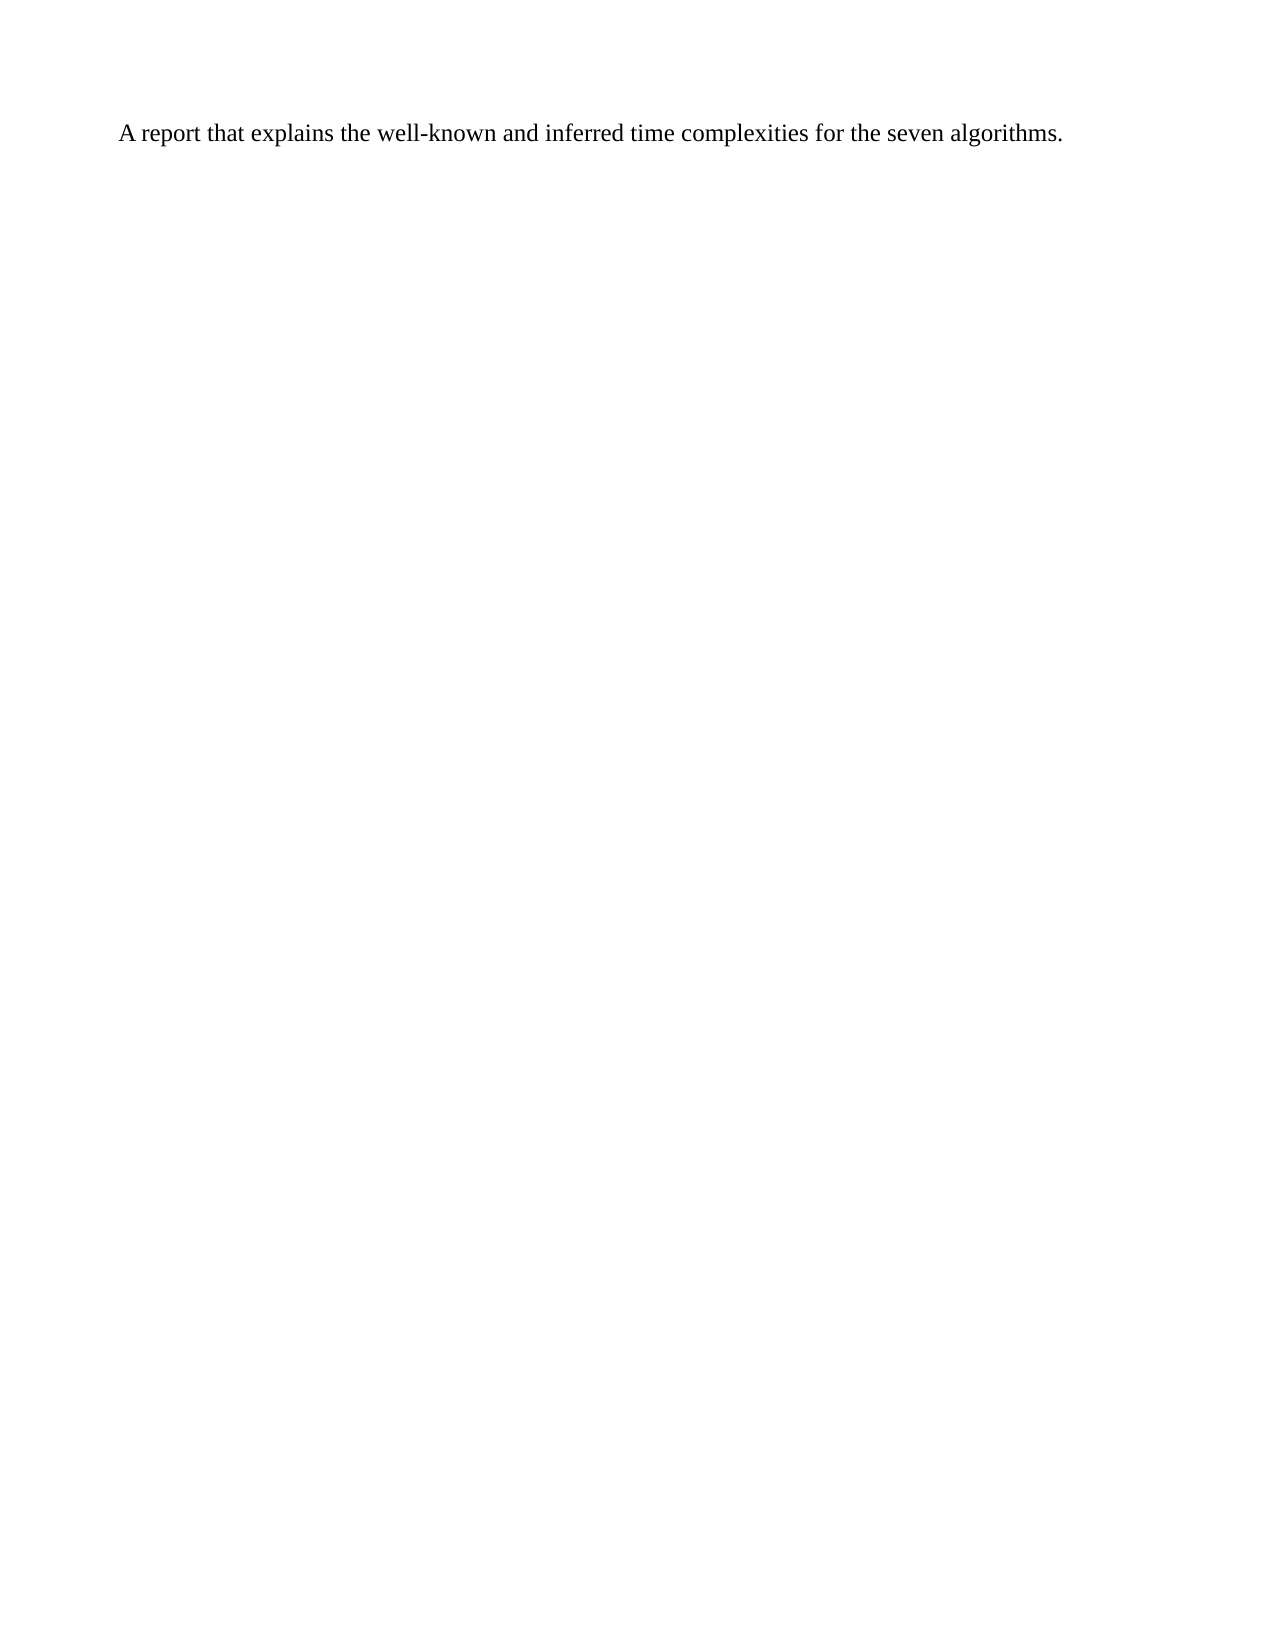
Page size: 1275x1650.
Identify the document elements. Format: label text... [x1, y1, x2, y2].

text A report that explains the well-known and inferred time complexities for the seven algorithms. [118, 118, 1157, 147]
